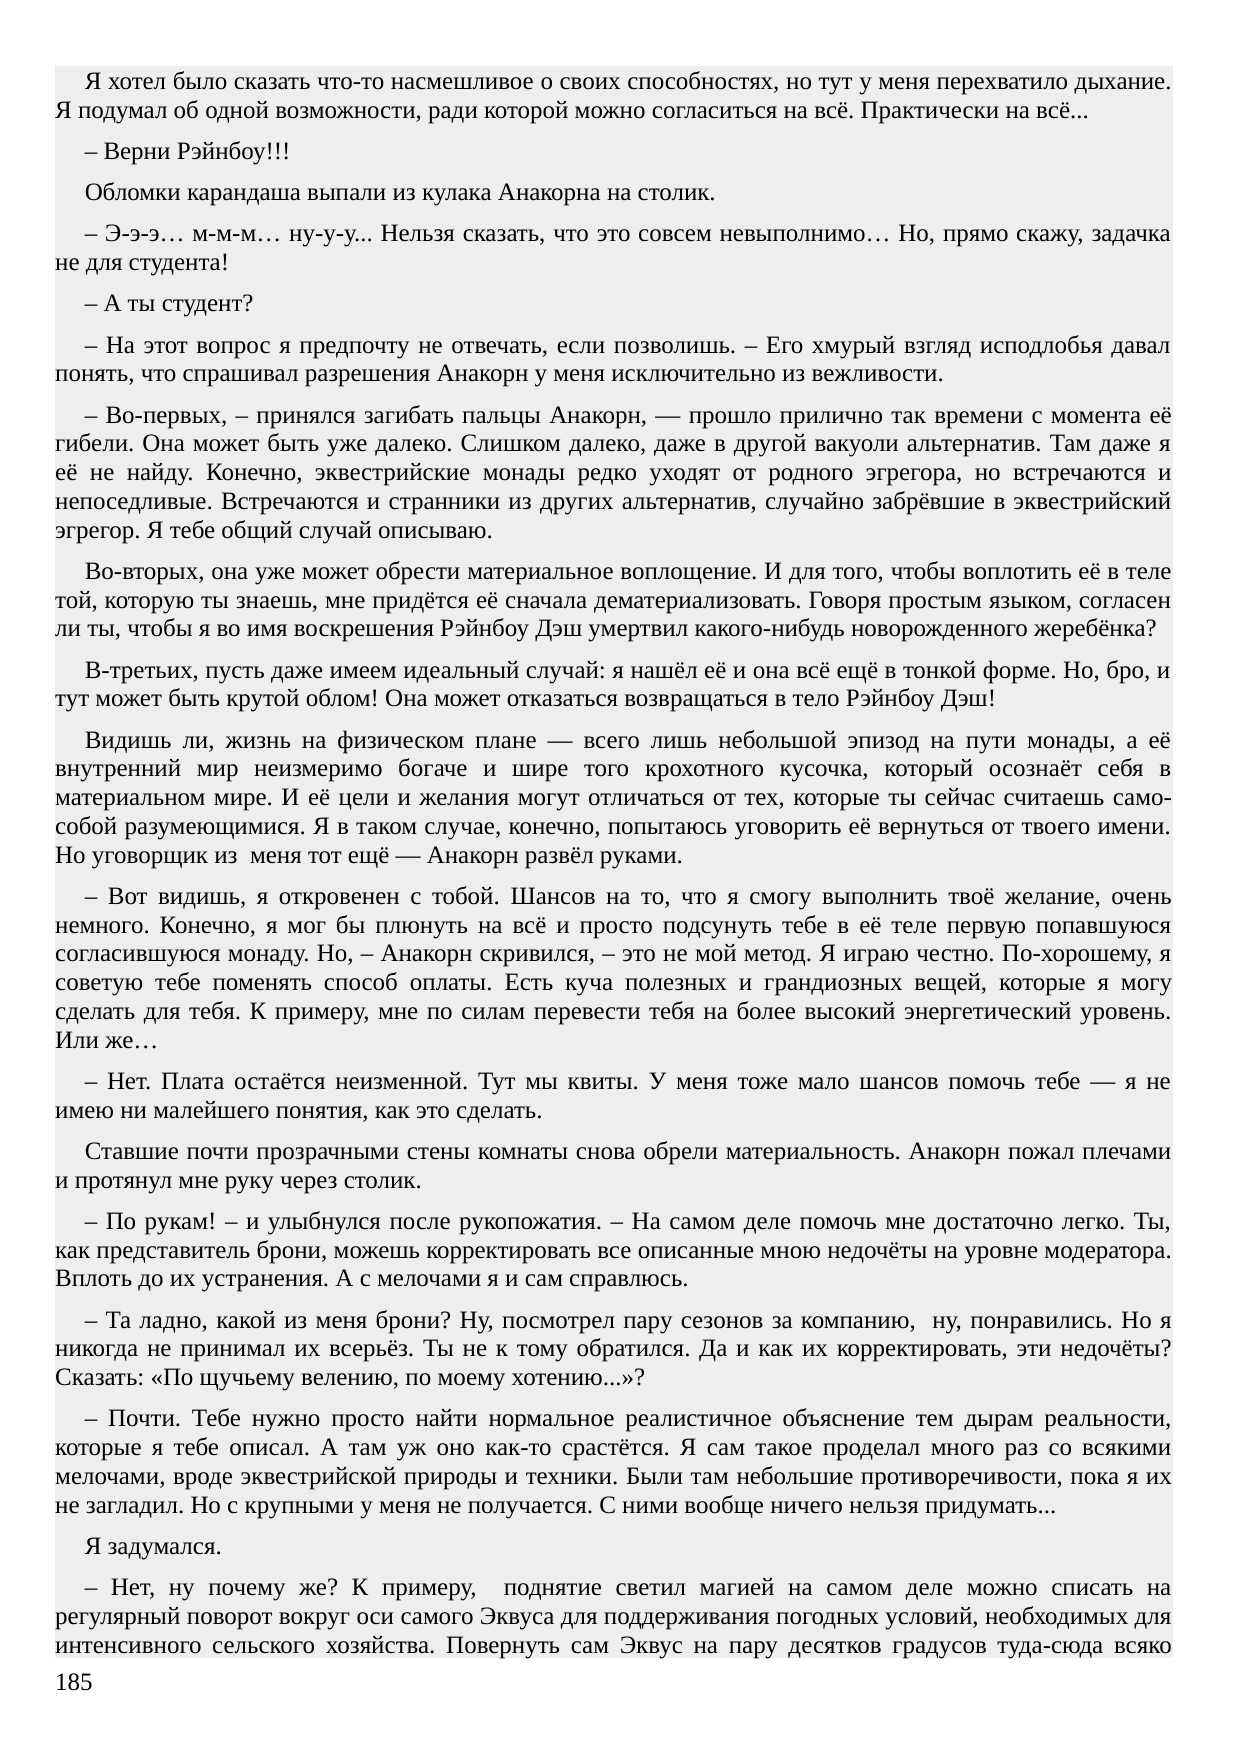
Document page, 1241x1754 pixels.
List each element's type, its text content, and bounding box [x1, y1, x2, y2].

text – Во-первых, – принялся загибать пальцы Анакорн, — прошло прилично так времени с момента её гибели. Она может быть уже далеко. Слишком далеко, даже в другой вакуоли альтернатив. Там даже я её не найду. Конечно, эквестрийские монады редко уходят от родного эгрегора, но встречаются и непоседливые. Встречаются и странники из других альтернатив, случайно забрёвшие в эквестрийский эгрегор. Я тебе общий случай описываю. [55, 400, 1173, 543]
text Обломки карандаша выпали из кулака Анакорна на столик. [55, 177, 1173, 206]
text Во-вторых, она уже может обрести материальное воплощение. И для того, чтобы воплотить её в теле той, которую ты знаешь, мне придётся её сначала дематериализовать. Говоря простым языком, согласен ли ты, чтобы я во имя воскрешения Рэйнбоу Дэш умертвил какого-нибудь новорожденного жеребёнка? [55, 556, 1173, 642]
text – По рукам! – и улыбнулся после рукопожатия. – На самом деле помочь мне достаточно легко. Ты, как представитель брони, можешь корректировать все описанные мною недочёты на уровне модератора. Вплоть до их устранения. А с мелочами я и сам справлюсь. [55, 1206, 1173, 1292]
text – На этот вопрос я предпочту не отвечать, если позволишь. – Его хмурый взгляд исподлобья давал понять, что спрашивал разрешения Анакорн у меня исключительно из вежливости. [55, 330, 1173, 387]
text Я задумался. [55, 1531, 1173, 1560]
text – Почти. Тебе нужно просто найти нормальное реалистичное объяснение тем дырам реальности, которые я тебе описал. А там уж оно как-то срастётся. Я сам такое проделал много раз со всякими мелочами, вроде эквестрийской природы и техники. Были там небольшие противоречивости, пока я их не загладил. Но с крупными у меня не получается. С ними вообще ничего нельзя придумать... [55, 1403, 1173, 1518]
text – Вот видишь, я откровенен с тобой. Шансов на то, что я смогу выполнить твоё желание, очень немного. Конечно, я мог бы плюнуть на всё и просто подсунуть тебе в её теле первую попавшуюся согласившуюся монаду. Но, – Анакорн скривился, – это не мой метод. Я играю честно. По-хорошему, я советую тебе поменять способ оплаты. Есть куча полезных и грандиозных вещей, которые я могу сделать для тебя. К примеру, мне по силам перевести тебя на более высокий энергетический уровень. Или же… [55, 881, 1173, 1053]
text Видишь ли, жизнь на физическом плане — всего лишь небольшой эпизод на пути монады, а её внутренний мир неизмеримо богаче и шире того крохотного кусочка, который осознаёт себя в материальном мире. И её цели и желания могут отличаться от тех, которые ты сейчас считаешь само-собой разумеющимися. Я в таком случае, конечно, попытаюсь уговорить её вернуться от твоего имени. Но уговорщик из меня тот ещё — Анакорн развёл руками. [55, 725, 1173, 868]
text Я хотел было сказать что-то насмешливое о своих способностях, но тут у меня перехватило дыхание. Я подумал об одной возможности, ради которой можно согласиться на всё. Практически на всё... [55, 66, 1173, 123]
text – Нет. Плата остаётся неизменной. Тут мы квиты. У меня тоже мало шансов помочь тебе — я не имею ни малейшего понятия, как это сделать. [55, 1066, 1173, 1123]
text – Та ладно, какой из меня брони? Ну, посмотрел пару сезонов за компанию, ну, понравились. Но я никогда не принимал их всерьёз. Ты не к тому обратился. Да и как их корректировать, эти недочёты? Сказать: «По щучьему велению, по моему хотению...»? [55, 1305, 1173, 1391]
text Ставшие почти прозрачными стены комнаты снова обрели материальность. Анакорн пожал плечами и протянул мне руку через столик. [55, 1136, 1173, 1193]
text – А ты студент? [55, 288, 1173, 317]
text – Э-э-э… м-м-м… ну-у-у... Нельзя сказать, что это совсем невыполнимо… Но, прямо скажу, задачка не для студента! [55, 218, 1173, 276]
text – Верни Рэйнбоу!!! [55, 136, 1173, 165]
text В-третьих, пусть даже имеем идеальный случай: я нашёл её и она всё ещё в тонкой форме. Но, бро, и тут может быть крутой облом! Она может отказаться возвращаться в тело Рэйнбоу Дэш! [55, 655, 1173, 712]
text – Нет, ну почему же? К примеру, поднятие светил магией на самом деле можно списать на регулярный поворот вокруг оси самого Эквуса для поддерживания погодных условий, необходимых для интенсивного сельского хозяйства. Повернуть сам Эквус на пару десятков градусов туда-сюда всяко [55, 1572, 1173, 1658]
